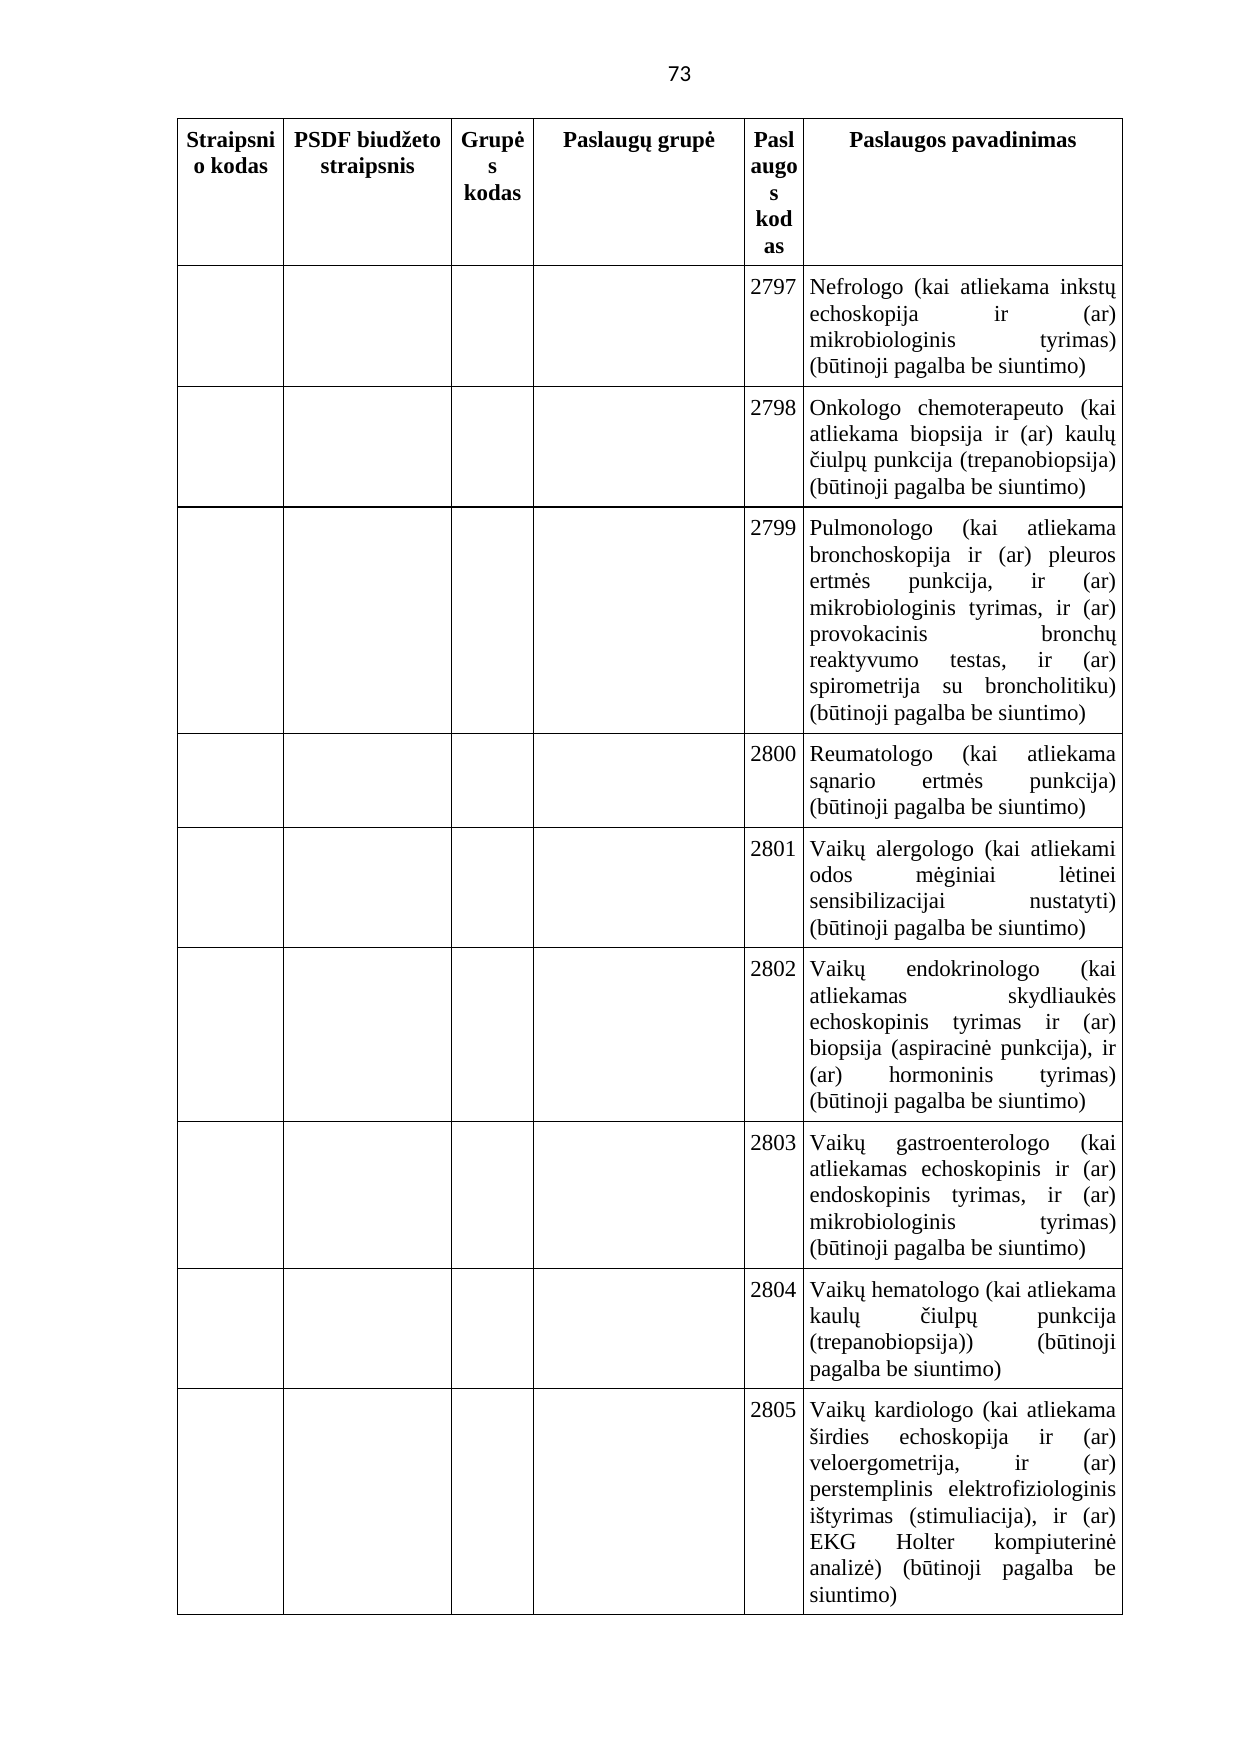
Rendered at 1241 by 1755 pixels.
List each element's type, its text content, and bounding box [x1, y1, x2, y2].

table_cell [178, 828, 283, 947]
table_cell [452, 828, 533, 947]
table_cell 2798 [745, 387, 803, 506]
table_cell [452, 1122, 533, 1268]
table_cell Vaikų alergologo (kai atliekami odos mėginiai lėtinei sensibilizacijai nustatyti) (būtinoji pagalba be siuntimo) [804, 828, 1122, 947]
table_cell [534, 948, 744, 1121]
table_cell [452, 1389, 533, 1614]
table_cell [452, 948, 533, 1121]
table_cell [452, 734, 533, 827]
table_cell [534, 828, 744, 947]
table_cell [534, 1122, 744, 1268]
table_cell Onkologo chemoterapeuto (kai atliekama biopsija ir (ar) kaulų čiulpų punkcija (trepanobiopsija) (būtinoji pagalba be siuntimo) [804, 387, 1122, 506]
table_header Paslaugos kodas [745, 119, 803, 265]
table_cell 2805 [745, 1389, 803, 1614]
table_cell 2803 [745, 1122, 803, 1268]
table_cell [178, 1269, 283, 1388]
table_cell [284, 387, 451, 506]
table_header PSDF biudžeto straipsnis [284, 119, 451, 265]
table_cell Reumatologo (kai atliekama sąnario ertmės punkcija) (būtinoji pagalba be siuntimo) [804, 734, 1122, 827]
table_cell [178, 387, 283, 506]
table_cell Vaikų endokrinologo (kai atliekamas skydliaukės echoskopinis tyrimas ir (ar) biopsija (aspiracinė punkcija), ir (ar) hormoninis tyrimas) (būtinoji pagalba be siuntimo) [804, 948, 1122, 1121]
table_header Paslaugos pavadinimas [804, 119, 1122, 265]
table_cell [178, 508, 283, 732]
table_cell [284, 508, 451, 732]
table_cell Pulmonologo (kai atliekama bronchoskopija ir (ar) pleuros ertmės punkcija, ir (ar) mikrobiologinis tyrimas, ir (ar) provokacinis bronchų reaktyvumo testas, ir (ar) spirometrija su broncholitiku) (būtinoji pagalba be siuntimo) [804, 508, 1122, 732]
table_cell [178, 266, 283, 386]
table_cell [178, 734, 283, 827]
table_cell [534, 1389, 744, 1614]
table_cell [284, 1389, 451, 1614]
table_cell [178, 948, 283, 1121]
table_header Straipsnio kodas [178, 119, 283, 265]
table_cell [178, 1122, 283, 1268]
table_header Grupės kodas [452, 119, 533, 265]
table_cell [284, 948, 451, 1121]
table_cell 2804 [745, 1269, 803, 1388]
table_cell Vaikų gastroenterologo (kai atliekamas echoskopinis ir (ar) endoskopinis tyrimas, ir (ar) mikrobiologinis tyrimas) (būtinoji pagalba be siuntimo) [804, 1122, 1122, 1268]
table_cell [452, 387, 533, 506]
table_cell [452, 1269, 533, 1388]
table_cell [452, 508, 533, 732]
table_cell [452, 266, 533, 386]
table_cell [534, 387, 744, 506]
table_cell [284, 1269, 451, 1388]
table_cell 2800 [745, 734, 803, 827]
table_cell 2801 [745, 828, 803, 947]
table_cell [284, 734, 451, 827]
table_cell 2802 [745, 948, 803, 1121]
table_cell [178, 1389, 283, 1614]
table_cell Vaikų kardiologo (kai atliekama širdies echoskopija ir (ar) veloergometrija, ir (ar) perstemplinis elektrofiziologinis ištyrimas (stimuliacija), ir (ar) EKG Holter kompiuterinė analizė) (būtinoji pagalba be siuntimo) [804, 1389, 1122, 1614]
table_cell Nefrologo (kai atliekama inkstų echoskopija ir (ar) mikrobiologinis tyrimas) (būtinoji pagalba be siuntimo) [804, 266, 1122, 386]
table_cell [284, 1122, 451, 1268]
table_cell [534, 1269, 744, 1388]
table_cell 2799 [745, 508, 803, 732]
table_header Paslaugų grupė [534, 119, 744, 265]
table_cell [284, 266, 451, 386]
table_cell [284, 828, 451, 947]
table_cell [534, 508, 744, 732]
table_cell 2797 [745, 266, 803, 386]
table_cell Vaikų hematologo (kai atliekama kaulų čiulpų punkcija (trepanobiopsija)) (būtinoji pagalba be siuntimo) [804, 1269, 1122, 1388]
table_cell [534, 266, 744, 386]
table_cell [534, 734, 744, 827]
